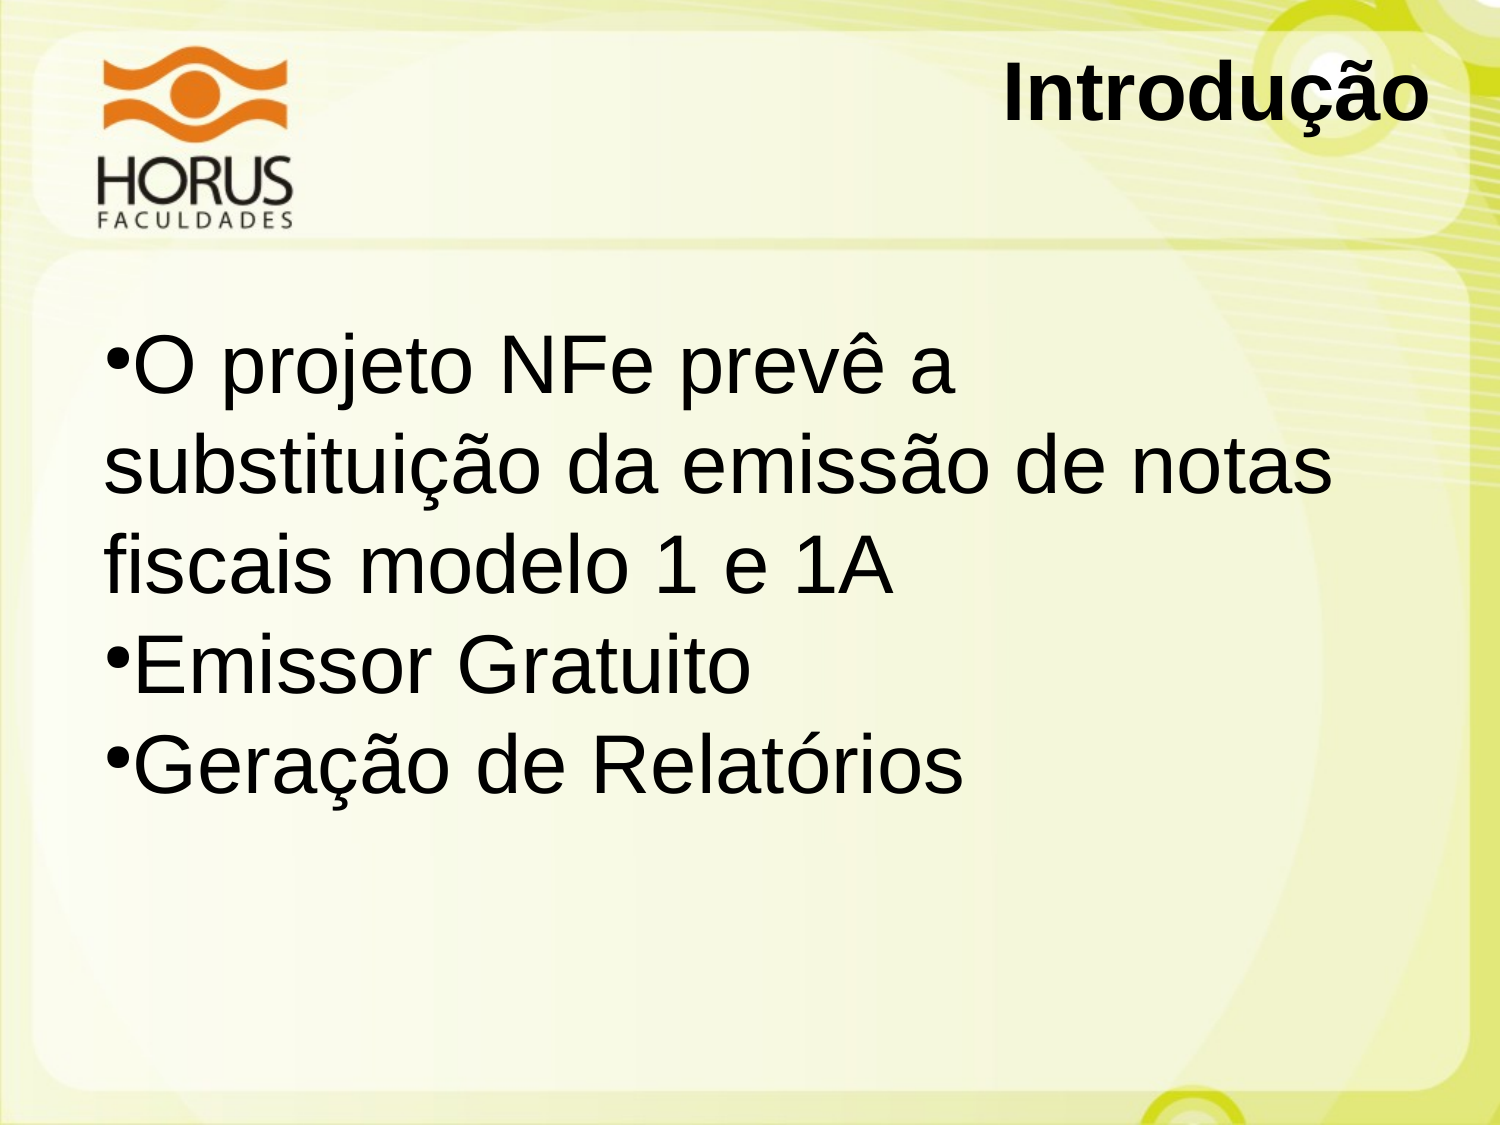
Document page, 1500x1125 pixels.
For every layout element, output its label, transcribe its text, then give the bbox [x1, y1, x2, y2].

text_box O projeto NFe prevê a substituição da emissão de notas fiscais modelo 1 e 1A Emissor Gratuito Geração de Relatórios [88, 302, 1412, 988]
title Introdução [64, 29, 1447, 245]
picture [0, 0, 1500, 1125]
